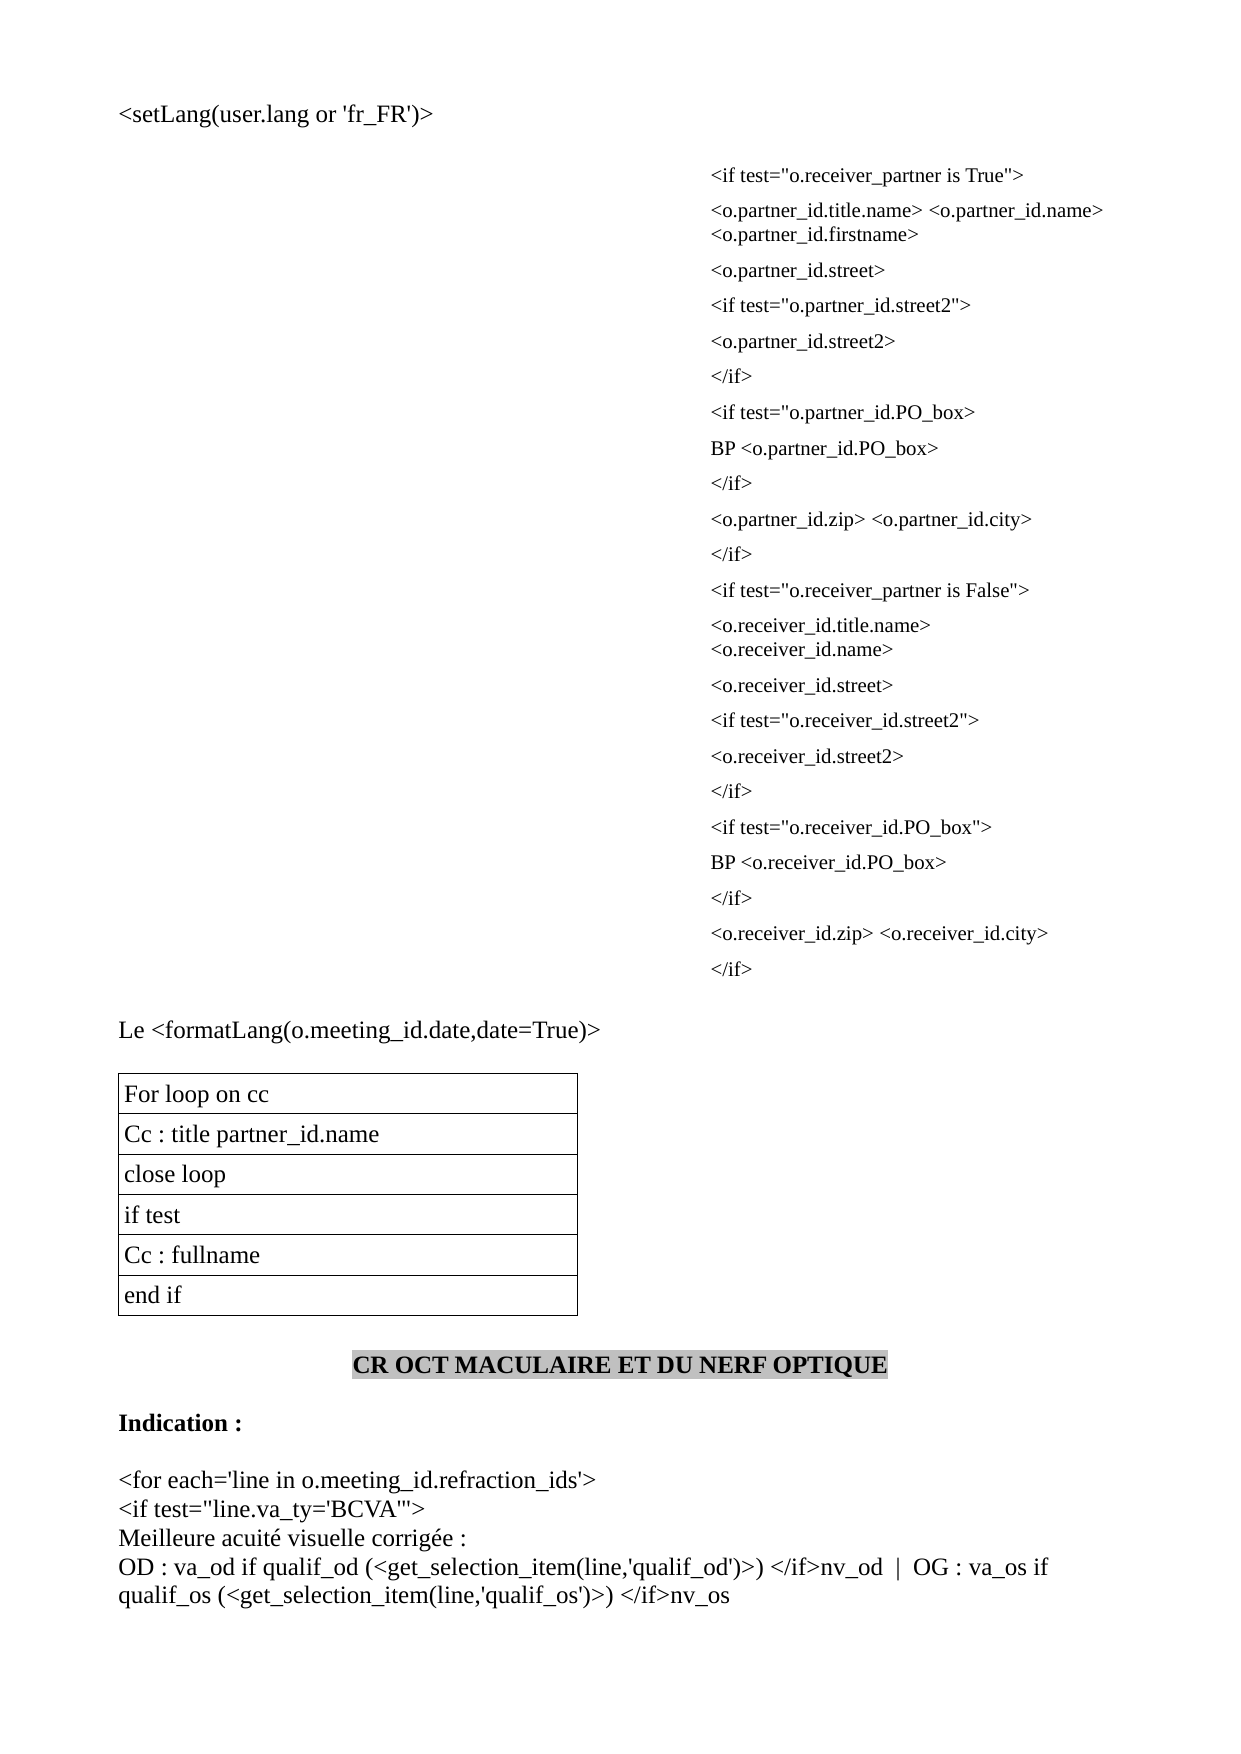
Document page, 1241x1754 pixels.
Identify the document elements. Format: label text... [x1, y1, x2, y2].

table_cell Cc : title partner_id.name [119, 1114, 577, 1153]
table_header For loop on cc [119, 1074, 577, 1113]
table_cell close loop [119, 1155, 577, 1194]
text <setLang(user.lang or 'fr_FR')> [118, 99, 1122, 128]
table_cell <o.partner_id.zip> <o.partner_id.city> [705, 501, 1123, 536]
table_cell </if> [705, 774, 1123, 809]
text Le <formatLang(o.meeting_id.date,date=True)> [118, 1015, 1122, 1044]
table_cell if test [119, 1195, 577, 1234]
table_cell <o.receiver_id.zip> <o.receiver_id.city> [705, 916, 1123, 951]
table_cell <o.receiver_id.street2> [705, 738, 1123, 773]
table_cell <if test="o.partner_id.PO_box> [705, 394, 1123, 430]
text <for each='line in o.meeting_id.refraction_ids'> [118, 1465, 1122, 1494]
table_cell <o.partner_id.title.name> <o.partner_id.name> <o.partner_id.firstname> [705, 193, 1123, 252]
table_cell </if> [705, 536, 1123, 572]
table_header <if test="o.receiver_partner is True"> [705, 157, 1123, 193]
text Meilleure acuité visuelle corrigée : [118, 1523, 1122, 1552]
table_cell <o.receiver_id.street> [705, 667, 1123, 702]
table_cell </if> [705, 465, 1123, 501]
table_cell BP <o.partner_id.PO_box> [705, 430, 1123, 465]
table_cell <o.partner_id.street2> [705, 323, 1123, 359]
table_cell <if test="o.receiver_partner is False"> [705, 572, 1123, 607]
table_cell <if test="o.receiver_id.street2"> [705, 703, 1123, 738]
text OD : va_od if qualif_od (<get_selection_item(line,'qualif_od')>) </if>nv_od | OG : va_os if qualif_os (<get_selection_item(line,'qualif_os')>) </if>nv_os [118, 1552, 1122, 1609]
table_cell </if> [705, 880, 1123, 916]
table_cell </if> [705, 359, 1123, 394]
table_cell <o.receiver_id.title.name> <o.receiver_id.name> [705, 608, 1123, 667]
table_cell end if [119, 1276, 577, 1315]
table_cell Cc : fullname [119, 1235, 577, 1274]
text Indication : [118, 1408, 1122, 1437]
table_cell <if test="o.partner_id.street2"> [705, 288, 1123, 323]
table_cell </if> [705, 951, 1123, 987]
text CR OCT MACULAIRE ET DU NERF OPTIQUE [118, 1350, 1122, 1379]
table_cell BP <o.receiver_id.PO_box> [705, 845, 1123, 880]
text <if test="line.va_ty='BCVA'"> [118, 1494, 1122, 1523]
table_cell <if test="o.receiver_id.PO_box"> [705, 809, 1123, 844]
table_cell <o.partner_id.street> [705, 252, 1123, 288]
